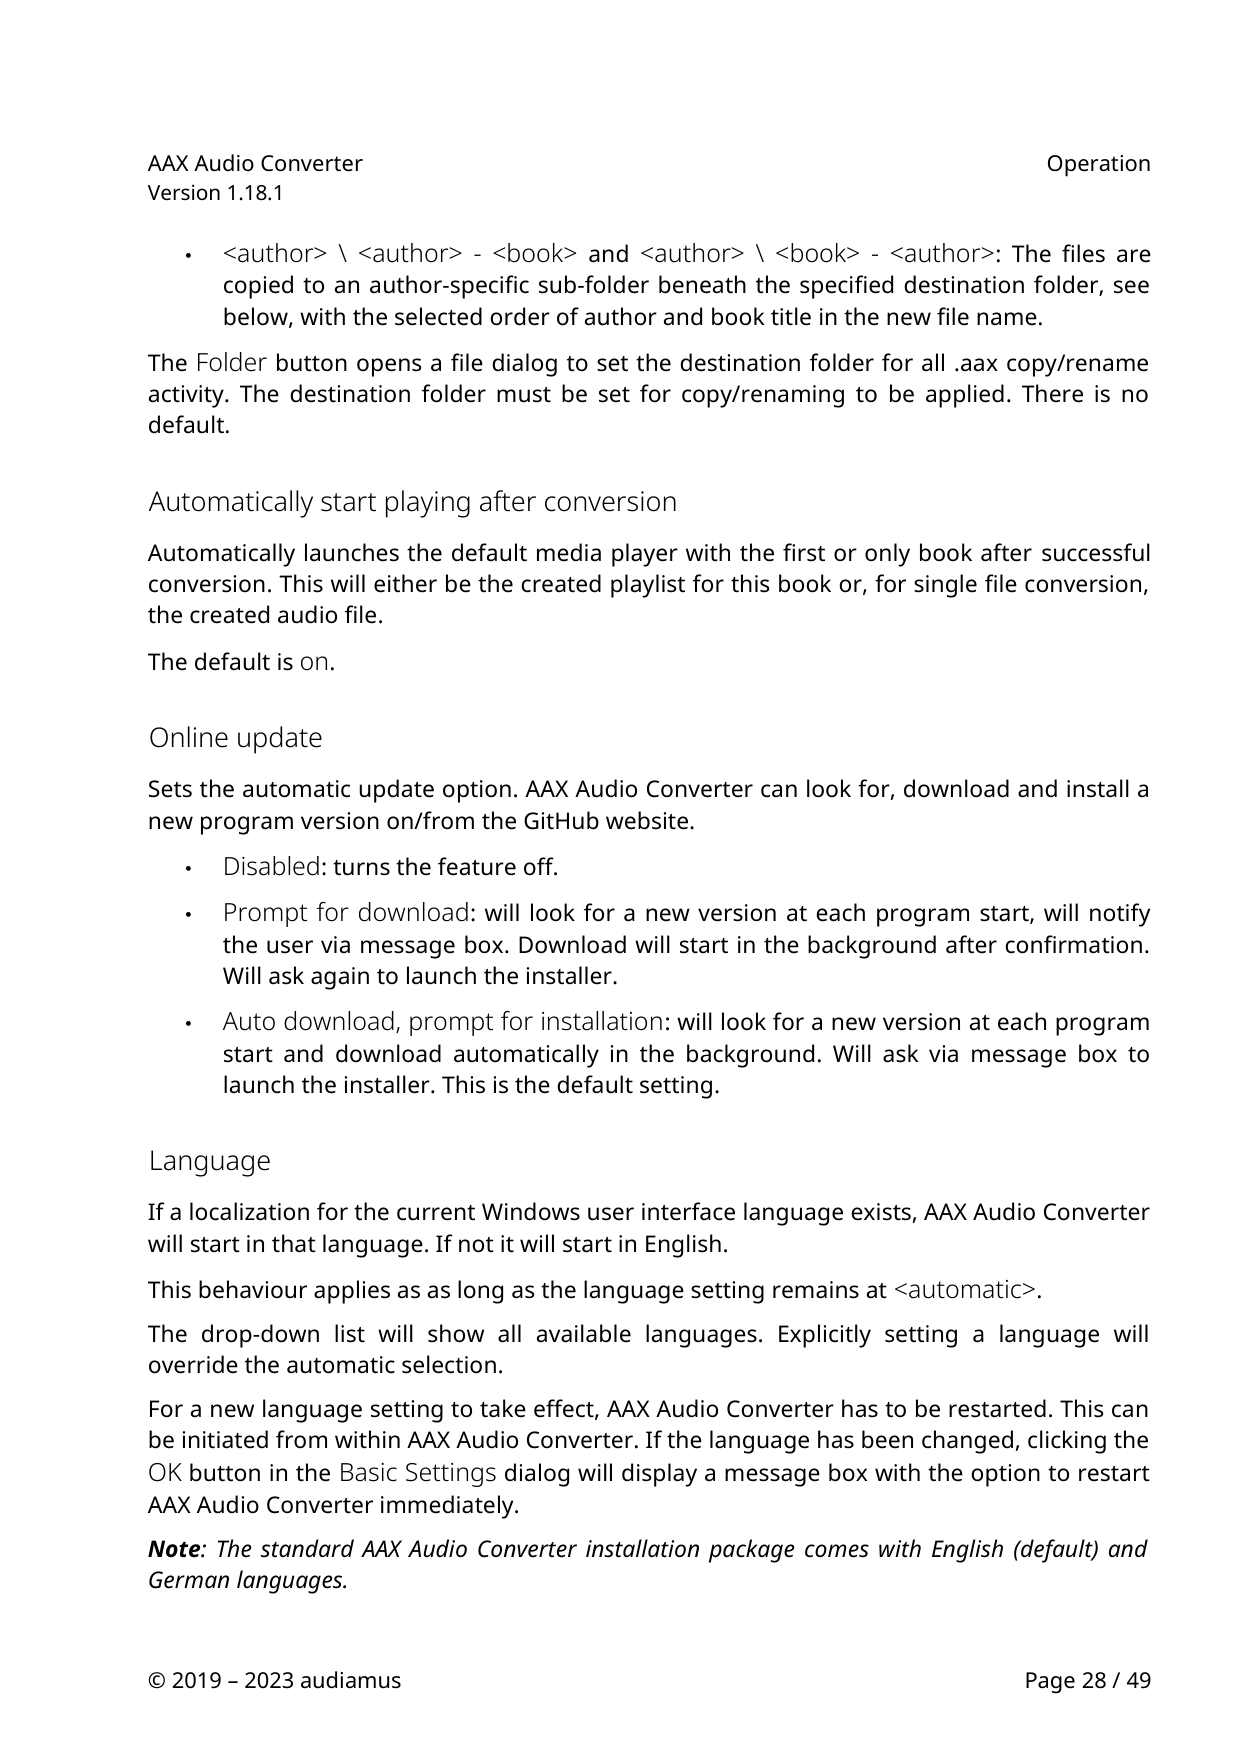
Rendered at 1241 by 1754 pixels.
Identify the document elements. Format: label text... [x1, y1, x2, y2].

text Note: The standard AAX Audio Converter installation package comes with English (default) and German languages. [148, 1533, 1152, 1595]
text For a new language setting to take effect, AAX Audio Converter has to be restarted. This can be initiated from within AAX Audio Converter. If the language has been changed, clicking the OK button in the Basic Settings dialog will display a message box with the option to restart AAX Audio Converter immediately. [148, 1392, 1152, 1520]
list Prompt for download: will look for a new version at each program start, will notify the user via message box. Download will start in the background after confirmation. Will ask again to launch the installer. [185, 895, 1152, 991]
list Disabled: turns the feature off. [185, 848, 1152, 882]
text If a localization for the current Windows user interface language exists, AAX Audio Converter will start in that language. If not it will start in English. [148, 1196, 1152, 1259]
text The default is on. [148, 643, 1152, 677]
text Automatically launches the default media player with the first or only book after successful conversion. This will either be the created playlist for this book or, for single file conversion, the created audio file. [148, 537, 1152, 631]
subtitle Online update [142, 719, 1152, 756]
text The Folder button opens a file dialog to set the destination folder for all .aax copy/rename activity. The destination folder must be set for copy/renaming to be applied. There is no default. [148, 344, 1152, 441]
subtitle Automatically start playing after conversion [142, 482, 1152, 519]
text Sets the automatic update option. AAX Audio Converter can look for, download and install a new program version on/from the GitHub website. [148, 773, 1152, 836]
text The drop-down list will show all available languages. Explicitly setting a language will override the automatic selection. [148, 1318, 1152, 1380]
list <author> \ <author> - <book> and <author> \ <book> - <author>: The files are copied to an author-specific sub-folder beneath the specified destination folder, see below, with the selected order of author and book title in the new file name. [185, 235, 1152, 332]
list Auto download, prompt for installation: will look for a new version at each program start and download automatically in the background. Will ask via message box to launch the installer. This is the default setting. [185, 1003, 1152, 1100]
text This behaviour applies as as long as the language setting remains at <automatic>. [148, 1271, 1152, 1305]
subtitle Language [142, 1142, 1152, 1179]
